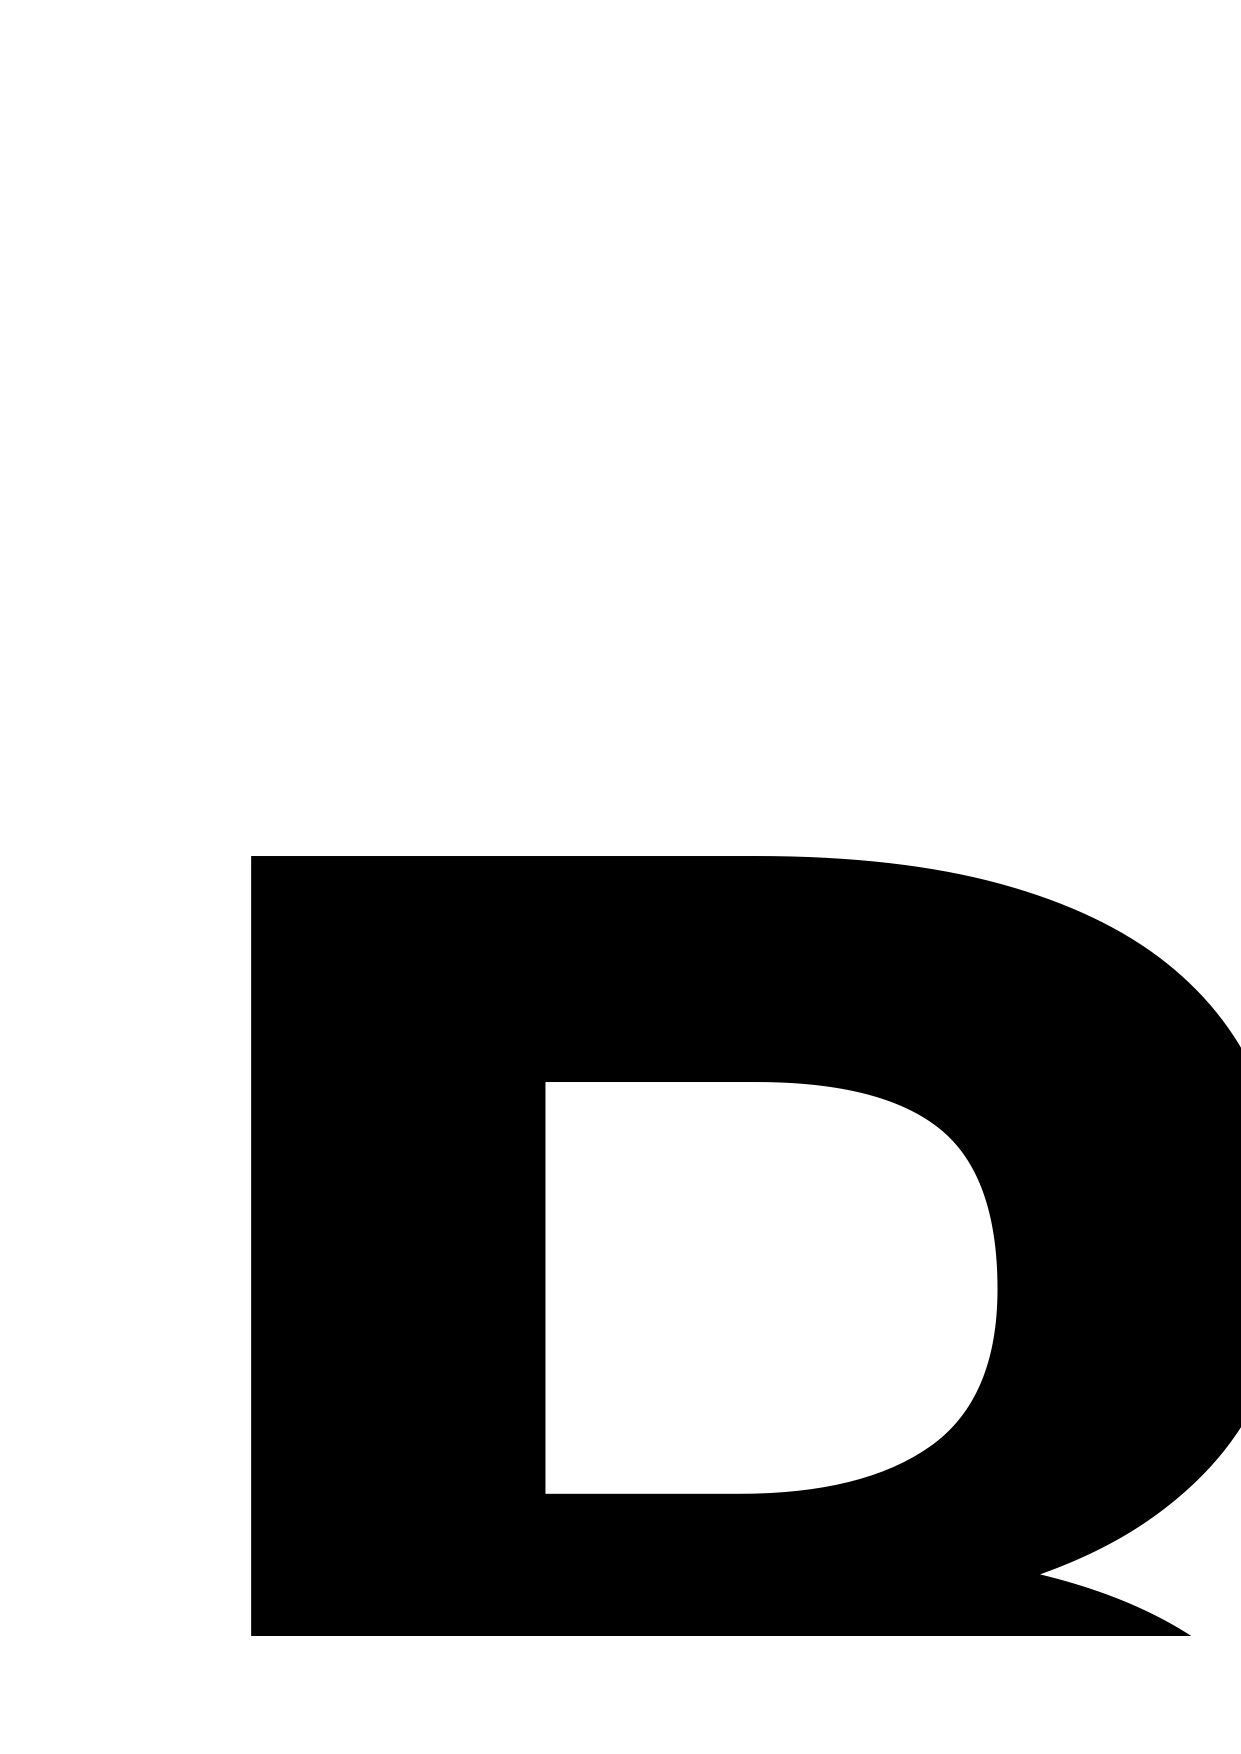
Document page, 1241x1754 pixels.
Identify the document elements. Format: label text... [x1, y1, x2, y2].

text 3 Shops, 2 UI, 2 Business [118, 118, 1122, 1636]
text 3 Shops, 2 UI, 2 Business [1041, 1537, 1122, 1600]
text 3 Shops, 2 UI, 2 Business [545, 1082, 997, 1494]
